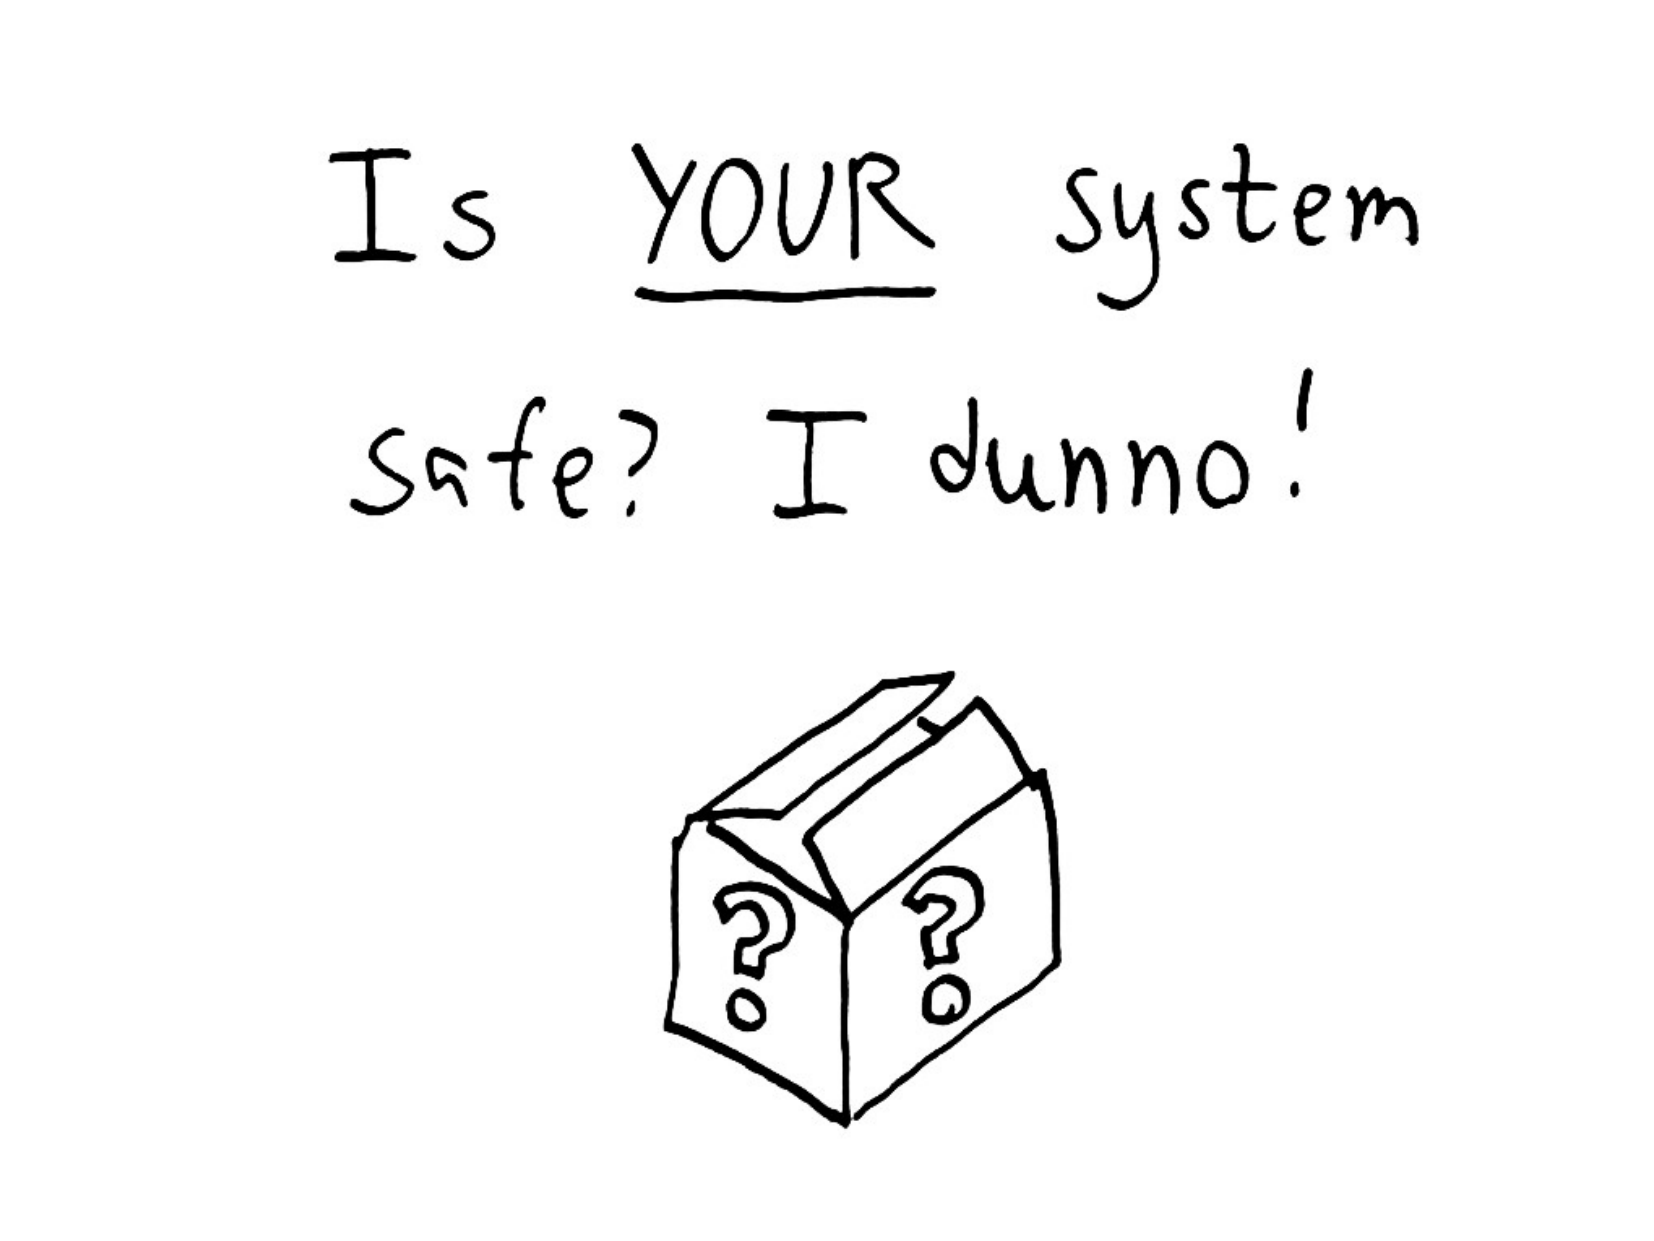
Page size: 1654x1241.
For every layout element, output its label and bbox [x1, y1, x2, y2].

picture [150, 74, 1487, 1156]
